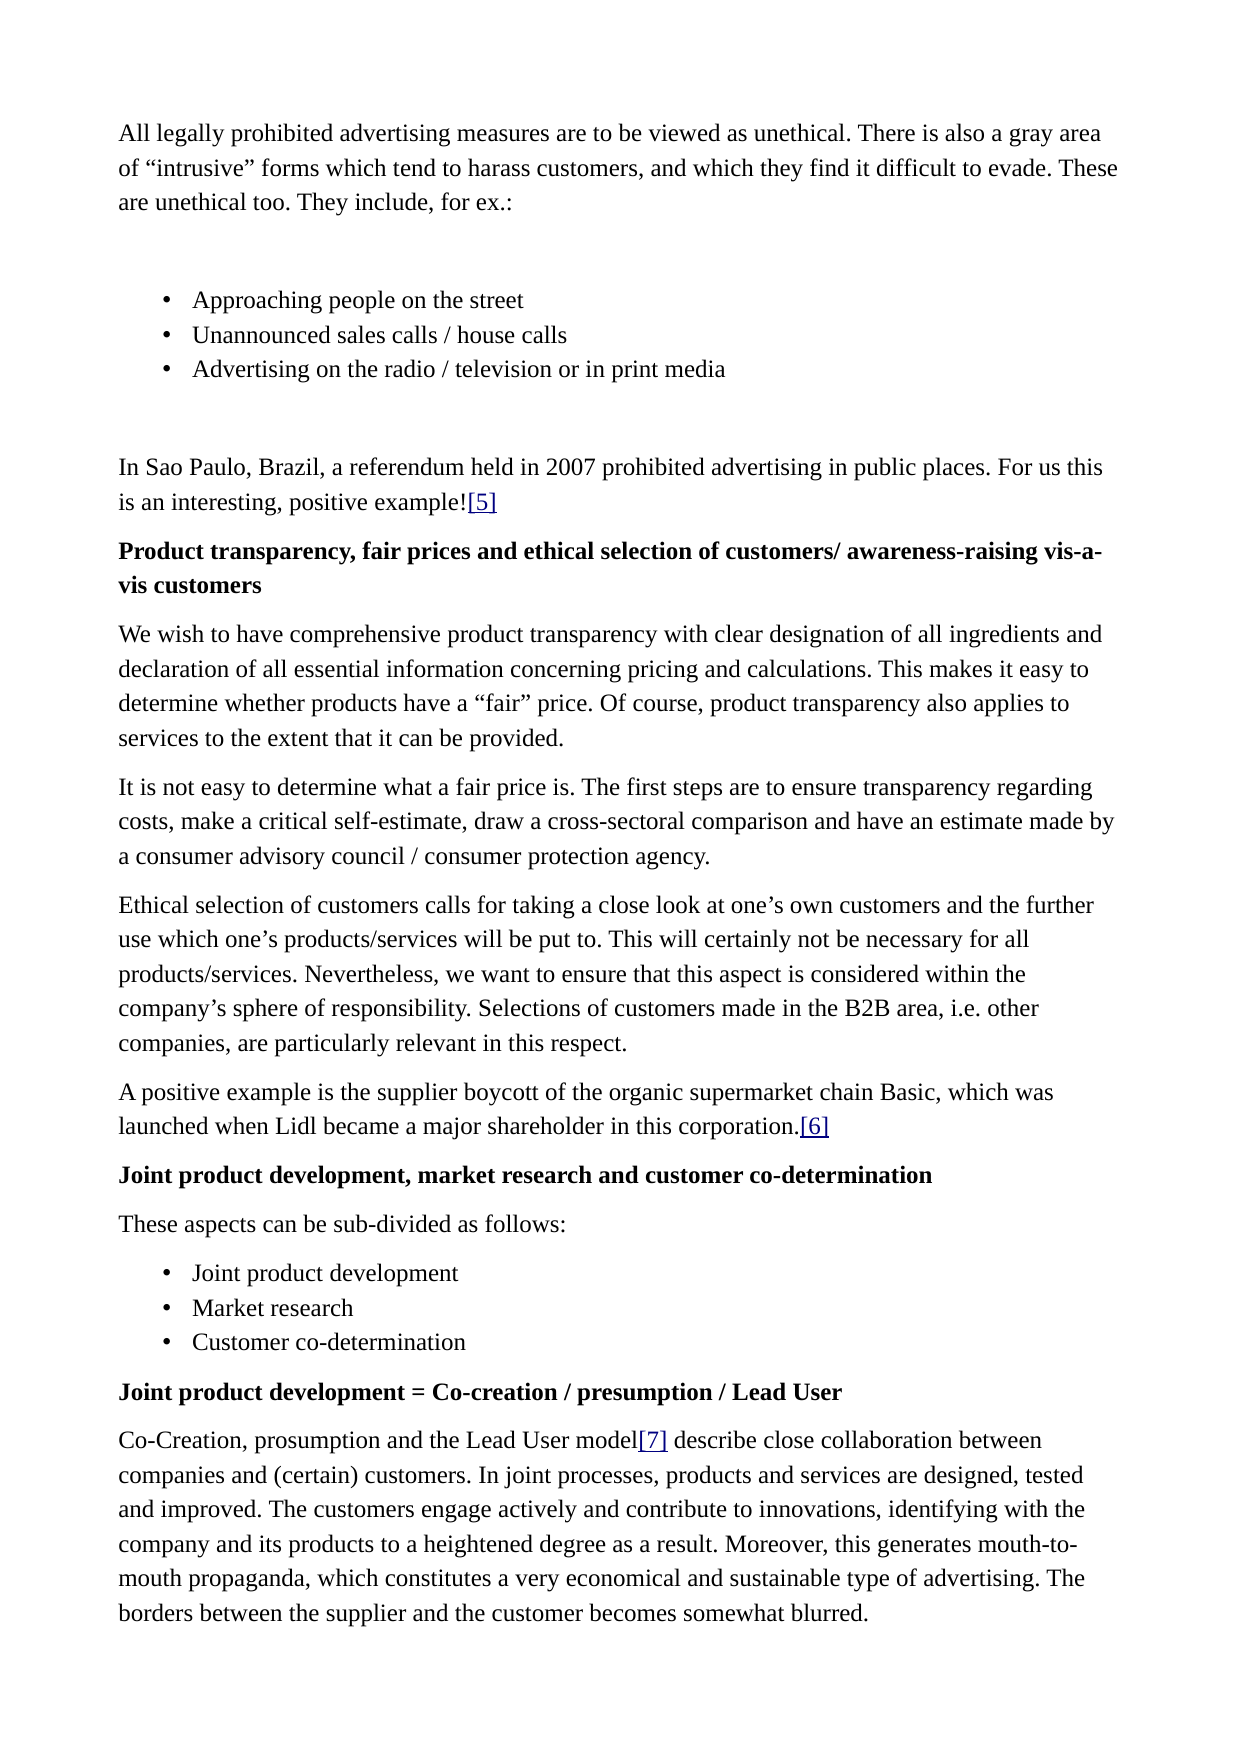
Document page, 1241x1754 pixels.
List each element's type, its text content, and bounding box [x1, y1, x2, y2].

text A positive example is the supplier boycott of the organic supermarket chain Basic, which was launched when Lidl became a major shareholder in this corporation.[6] [118, 1077, 1122, 1140]
list Advertising on the radio / television or in print media [162, 354, 1122, 383]
text Joint product development = Co-creation / presumption / Lead User [118, 1377, 1122, 1405]
text All legally prohibited advertising measures are to be viewed as unethical. There is also a gray area of “intrusive” forms which tend to harass customers, and which they find it difficult to evade. These are unethical too. They include, for ex.: [118, 118, 1122, 216]
list Unannounced sales calls / house calls [162, 320, 1122, 348]
text Co-Creation, prosumption and the Lead User model[7] describe close collaboration between companies and (certain) customers. In joint processes, products and services are designed, tested and improved. The customers engage actively and contribute to innovations, identifying with the company and its products to a heightened degree as a result. Moreover, this generates mouth-to-mouth propaganda, which constitutes a very economical and sustainable type of advertising. The borders between the supplier and the customer becomes somewhat blurred. [118, 1426, 1122, 1627]
text Ethical selection of customers calls for taking a close look at one’s own customers and the further use which one’s products/services will be put to. This will certainly not be necessary for all products/services. Nevertheless, we want to ensure that this aspect is considered within the company’s sphere of responsibility. Selections of customers made in the B2B area, i.e. other companies, are particularly relevant in this respect. [118, 890, 1122, 1057]
text It is not easy to determine what a fair price is. The first steps are to ensure transparency regarding costs, make a critical self-estimate, draw a cross-sectoral comparison and have an estimate made by a consumer advisory council / consumer protection agency. [118, 772, 1122, 869]
text Product transparency, fair prices and ethical selection of customers/ awareness-raising vis-a-vis customers [118, 536, 1122, 599]
text These aspects can be sub-divided as follows: [118, 1209, 1122, 1238]
text We wish to have comprehensive product transparency with clear designation of all ingredients and declaration of all essential information concerning pricing and calculations. This makes it easy to determine whether products have a “fair” price. Of course, product transparency also applies to services to the extent that it can be provided. [118, 619, 1122, 752]
text Joint product development, market research and customer co-determination [118, 1160, 1122, 1189]
list Joint product development [162, 1258, 1122, 1287]
list Customer co-determination [162, 1327, 1122, 1356]
list Approaching people on the street [162, 285, 1122, 314]
list Market research [162, 1293, 1122, 1322]
text In Sao Paulo, Brazil, a referendum held in 2007 prohibited advertising in public places. For us this is an interesting, positive example![5] [118, 452, 1122, 516]
